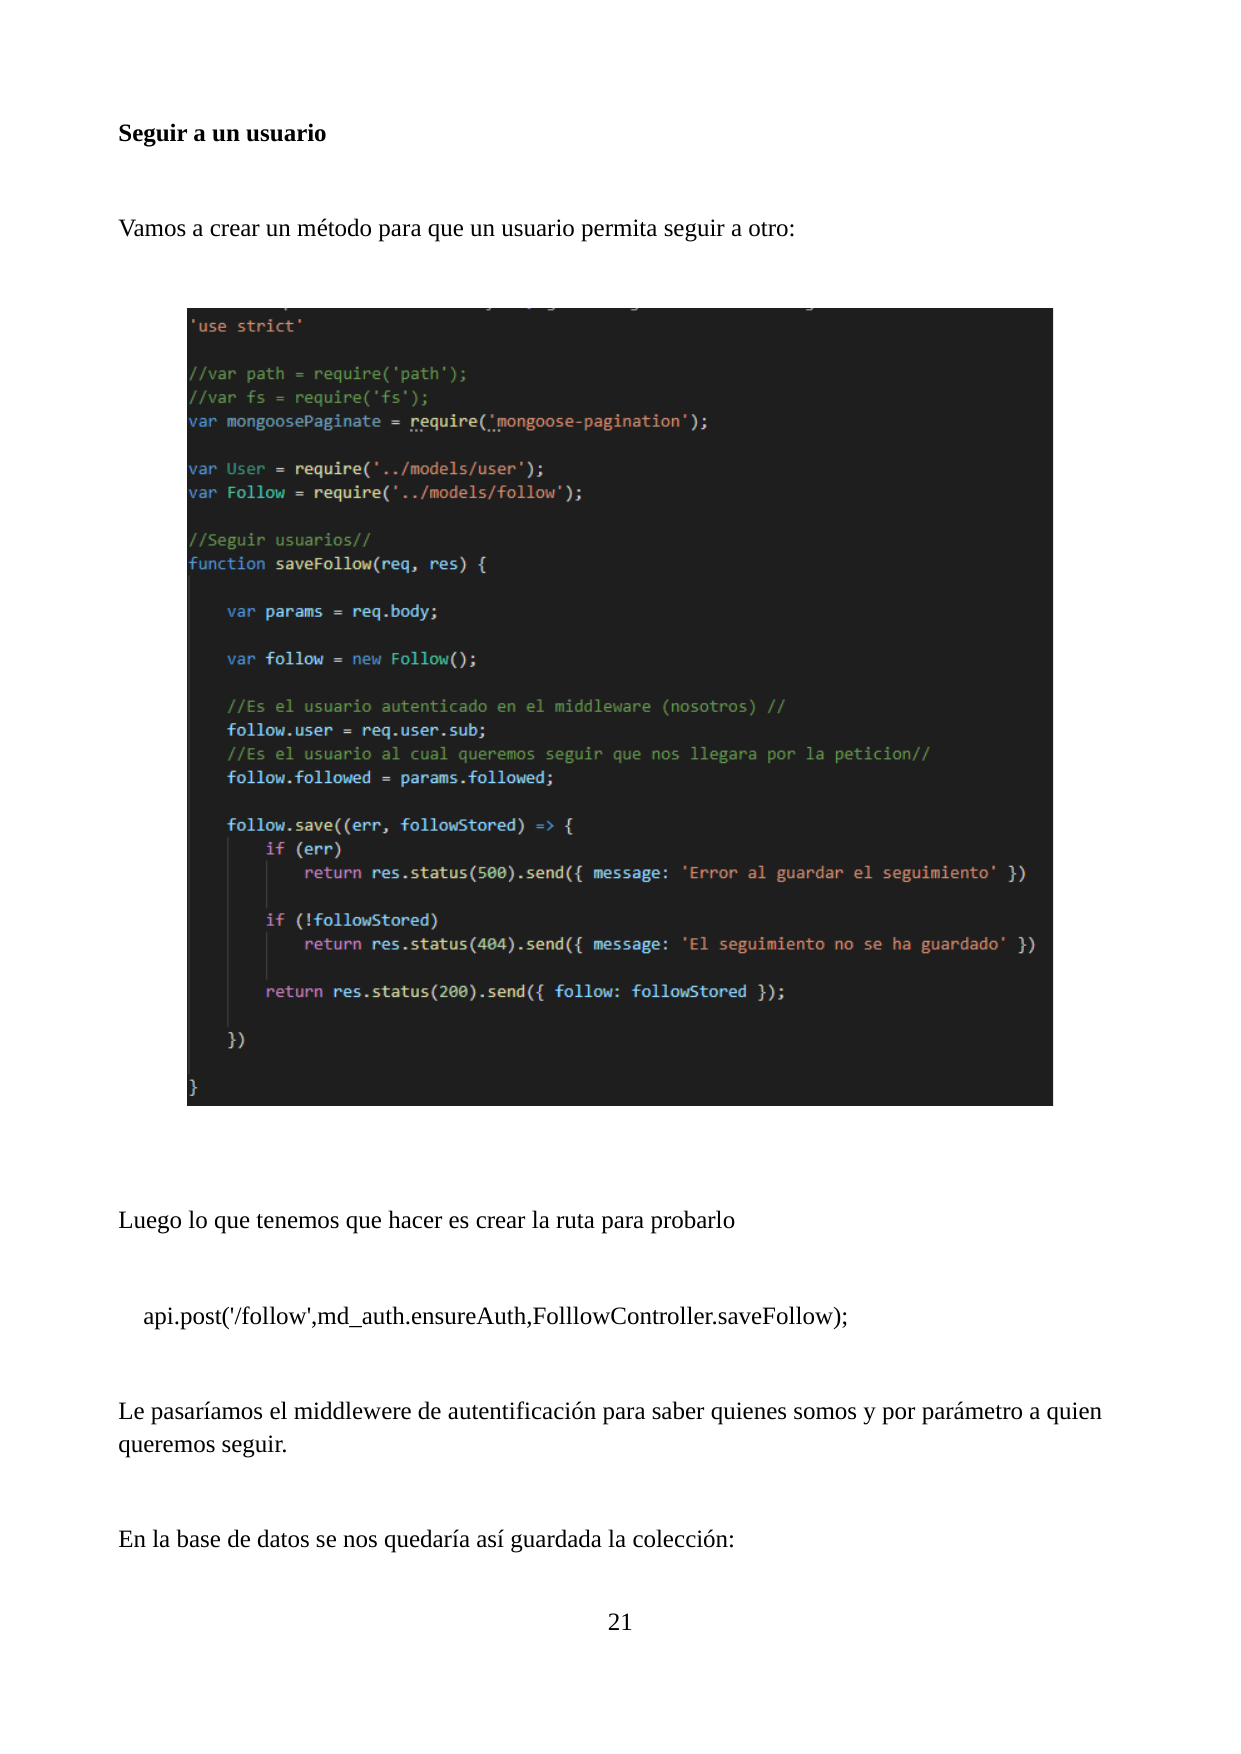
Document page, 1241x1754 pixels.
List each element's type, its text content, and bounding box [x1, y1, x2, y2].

picture [187, 308, 1054, 1106]
text En la base de datos se nos quedaría así guardada la colección: [118, 1524, 1122, 1553]
text Le pasaríamos el middlewere de autentificación para saber quienes somos y por parámetro a quien queremos seguir. [118, 1396, 1122, 1458]
text Vamos a crear un método para que un usuario permita seguir a otro: [118, 213, 1122, 242]
text api.post('/follow',md_auth.ensureAuth,FolllowController.saveFollow); [118, 1301, 1122, 1329]
text Seguir a un usuario [118, 118, 1122, 147]
text Luego lo que tenemos que hacer es crear la ruta para probarlo [118, 1206, 1122, 1234]
